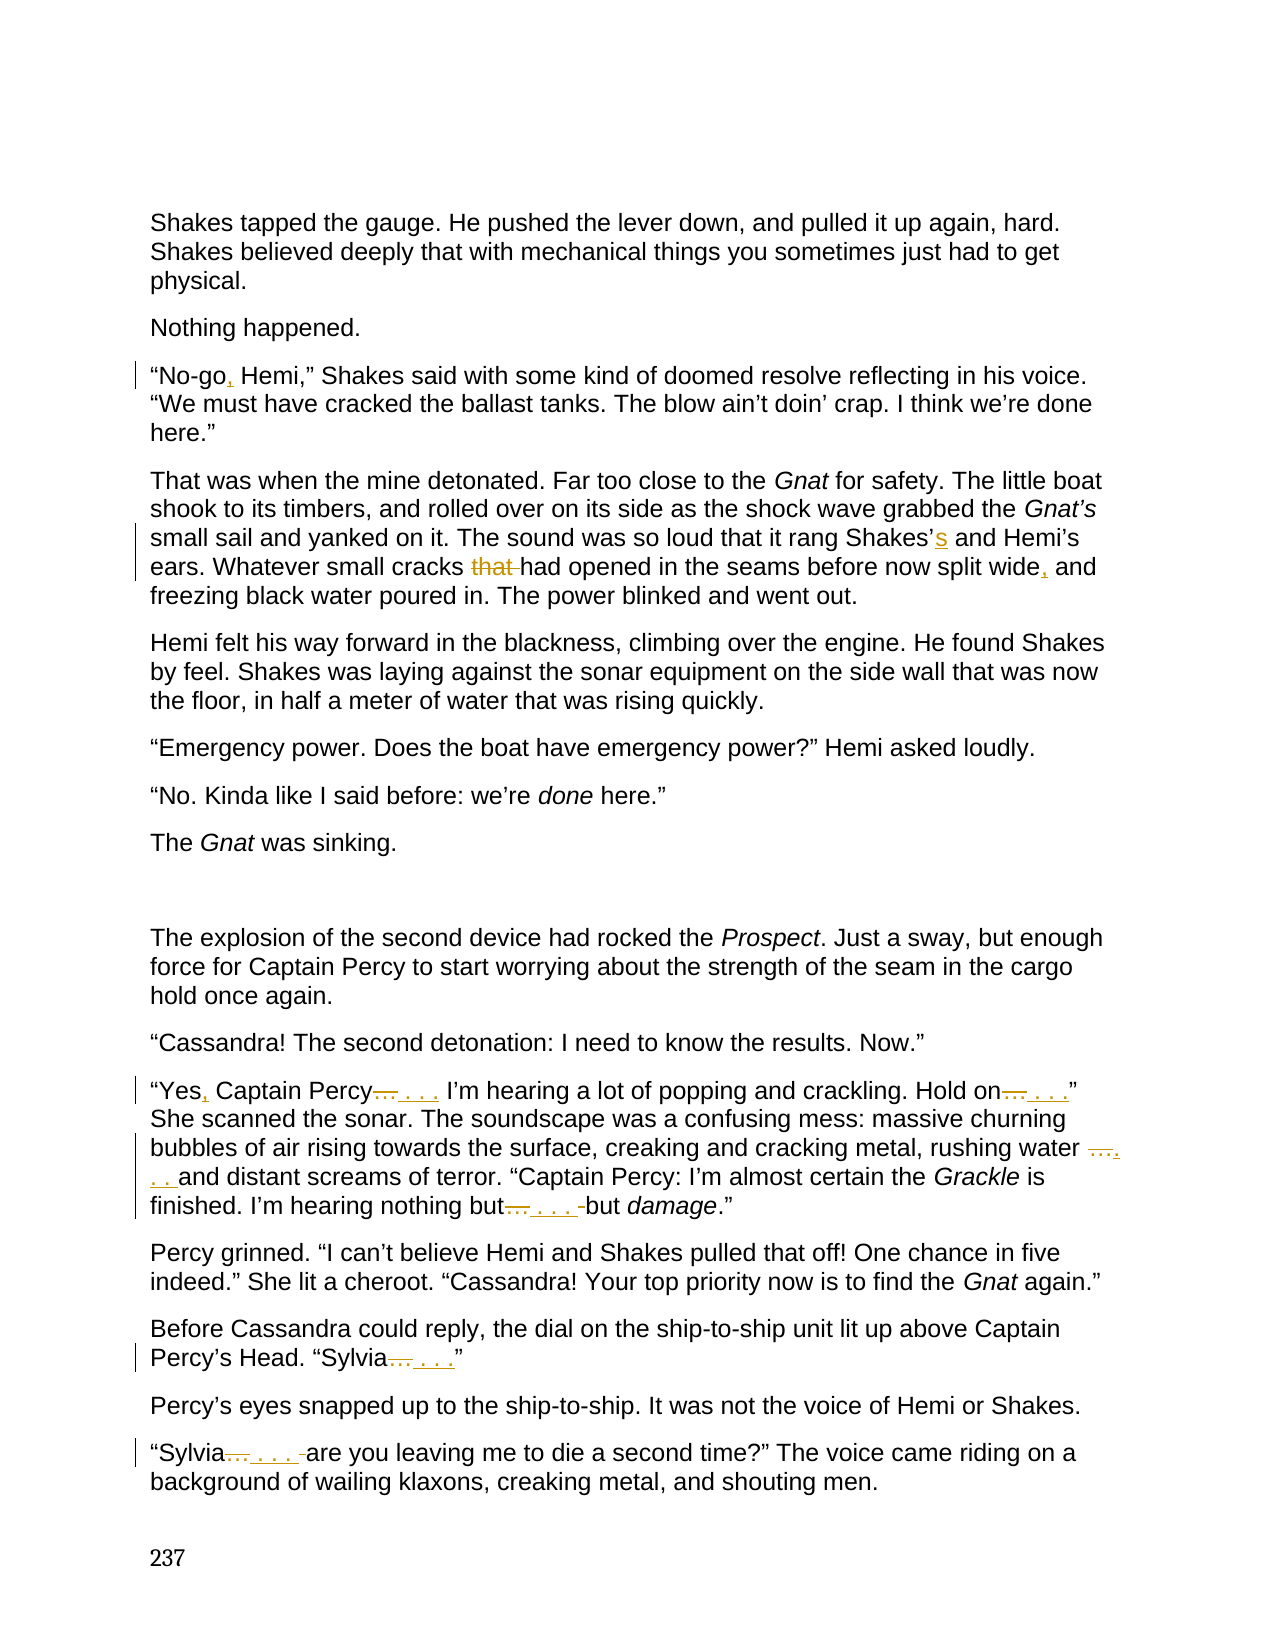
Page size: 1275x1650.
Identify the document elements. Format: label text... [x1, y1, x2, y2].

text “Sylvia . . . are you leaving me to die a second time?” The voice came riding on a background of wailing klaxons, creaking metal, and shouting men. [150, 1438, 1125, 1496]
text The explosion of the second device had rocked the Prospect. Just a sway, but enough force for Captain Percy to start worrying about the strength of the seam in the cargo hold once again. [150, 923, 1125, 1009]
text Hemi felt his way forward in the blackness, climbing over the engine. He found Shakes by feel. Shakes was laying against the sonar equipment on the side wall that was now the floor, in half a meter of water that was rising quickly. [150, 628, 1125, 714]
text Percy’s eyes snapped up to the ship-to-ship. It was not the voice of Hemi or Shakes. [150, 1391, 1125, 1419]
text Before Cassandra could reply, the dial on the ship-to-ship unit lit up above Captain Percy’s Head. “Sylvia . . .” [150, 1314, 1125, 1372]
text Percy grinned. “I can’t believe Hemi and Shakes pulled that off! One chance in five indeed.” She lit a cheroot. “Cassandra! Your top priority now is to find the Gnat again.” [150, 1238, 1125, 1296]
text “No-go, Hemi,” Shakes said with some kind of doomed resolve reflecting in his voice. “We must have cracked the ballast tanks. The blow ain’t doin’ crap. I think we’re done here.” [150, 361, 1125, 447]
text Nothing happened. [150, 313, 1125, 342]
text That was when the mine detonated. Far too close to the Gnat for safety. The little boat shook to its timbers, and rolled over on its side as the shock wave grabbed the Gnat’s small sail and yanked on it. The sound was so loud that it rang Shakes’s and Hemi’s ears. Whatever small cracks had opened in the seams before now split wide, and freezing black water poured in. The power blinked and went out. [150, 466, 1125, 609]
text Shakes tapped the gauge. He pushed the lever down, and pulled it up again, hard. Shakes believed deeply that with mechanical things you sometimes just had to get physical. [150, 208, 1125, 294]
text The Gnat was sinking. [150, 828, 1125, 857]
text “Emergency power. Does the boat have emergency power?” Hemi asked loudly. [150, 733, 1125, 762]
text “Yes, Captain Percy . . . I’m hearing a lot of popping and crackling. Hold on . . .” She scanned the sonar. The soundscape was a confusing mess: massive churning bubbles of air rising towards the surface, creaking and cracking metal, rushing water . . . and distant screams of terror. “Captain Percy: I’m almost certain the Grackle is finished. I’m hearing nothing but . . . but damage.” [150, 1076, 1125, 1219]
text “No. Kinda like I said before: we’re done here.” [150, 781, 1125, 809]
text “Cassandra! The second detonation: I need to know the results. Now.” [150, 1028, 1125, 1057]
